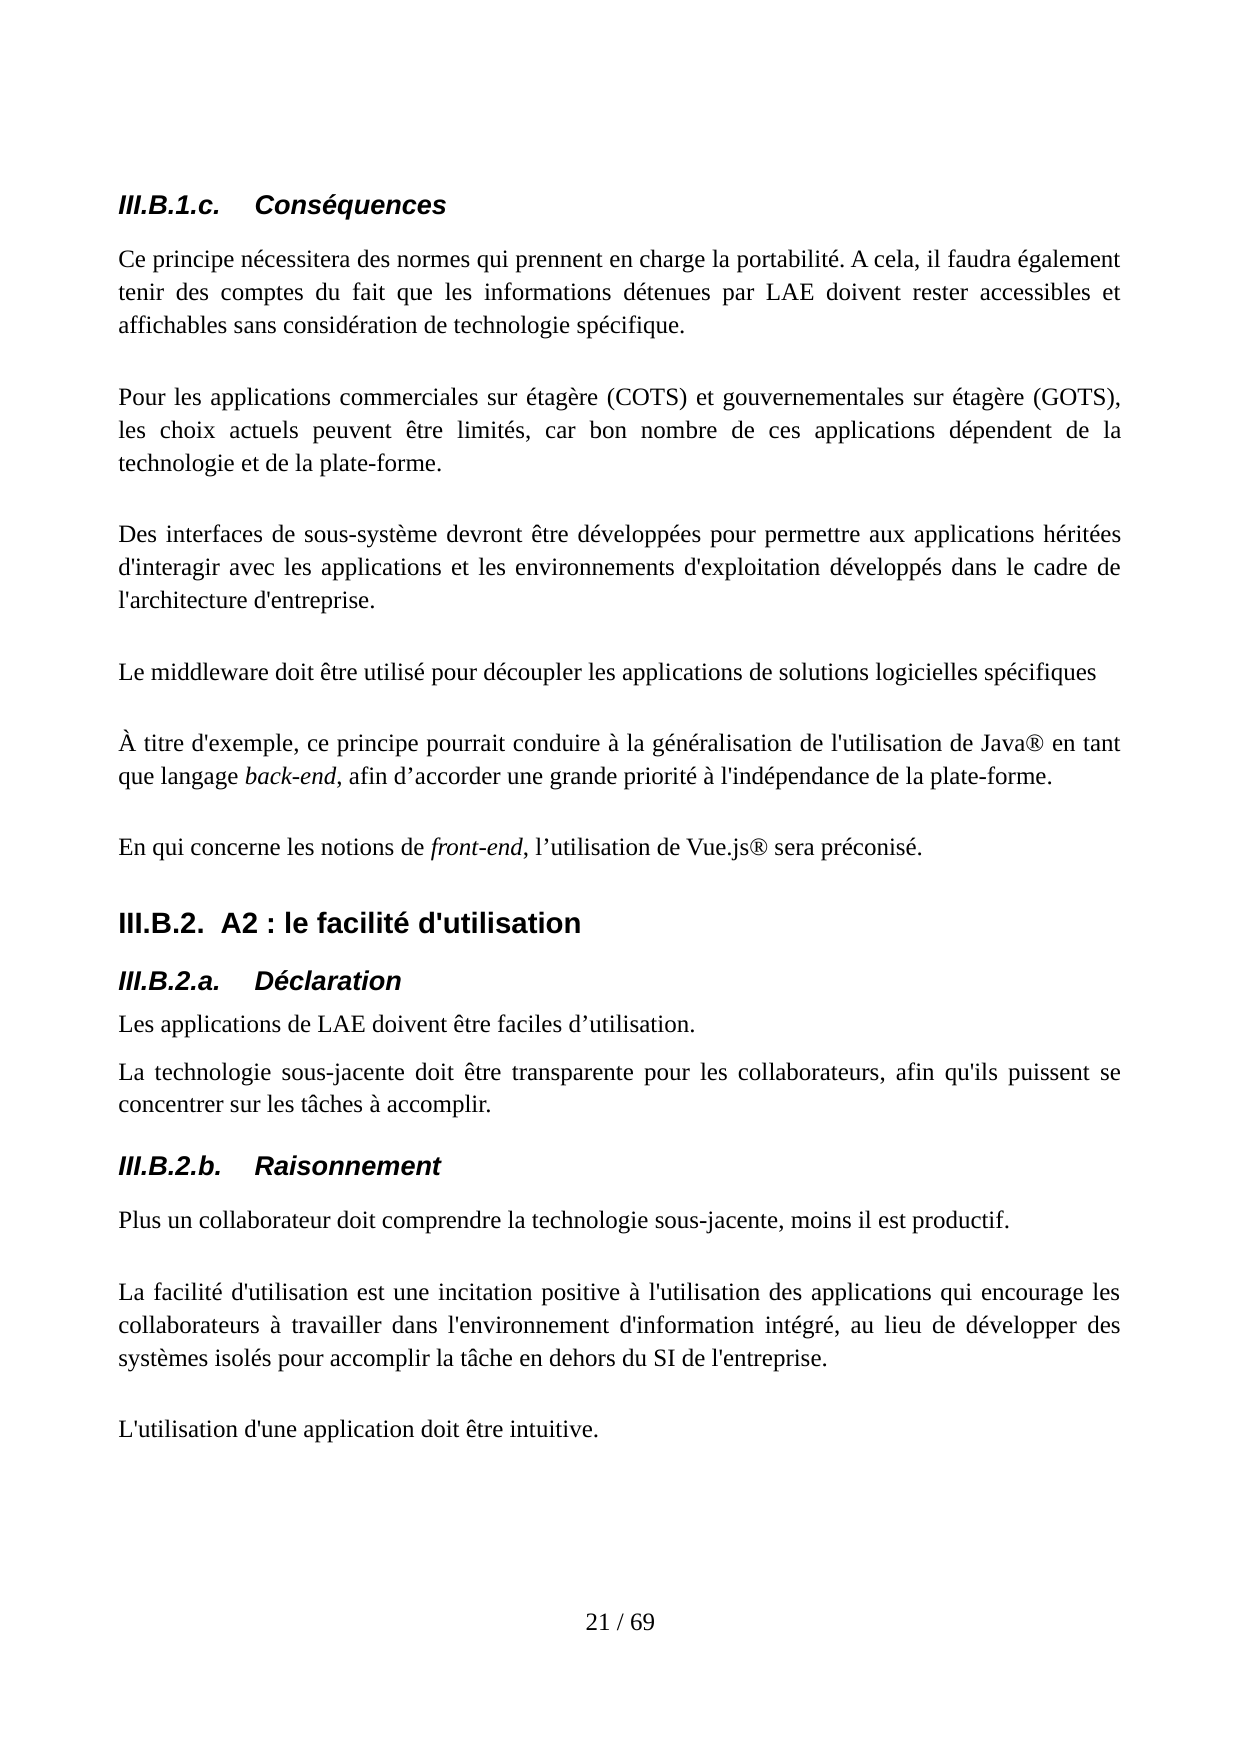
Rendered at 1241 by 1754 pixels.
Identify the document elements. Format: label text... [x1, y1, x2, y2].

text En qui concerne les notions de front-end, l’utilisation de Vue.js® sera préconisé. [118, 832, 1122, 861]
subtitle Raisonnement [118, 1150, 1122, 1181]
subtitle A2 : le facilité d'utilisation [118, 906, 1122, 940]
text La technologie sous-jacente doit être transparente pour les collaborateurs, afin qu'ils puissent se concentrer sur les tâches à accomplir. [118, 1057, 1122, 1118]
text À titre d'exemple, ce principe pourrait conduire à la généralisation de l'utilisation de Java® en tant que langage back-end, afin d’accorder une grande priorité à l'indépendance de la plate-forme. [118, 728, 1122, 790]
subtitle Conséquences [118, 189, 1122, 220]
text L'utilisation d'une application doit être intuitive. [118, 1414, 1122, 1443]
text Les applications de LAE doivent être faciles d’utilisation. [118, 1009, 1122, 1038]
text Pour les applications commerciales sur étagère (COTS) et gouvernementales sur étagère (GOTS), les choix actuels peuvent être limités, car bon nombre de ces applications dépendent de la technologie et de la plate-forme. [118, 382, 1122, 477]
subtitle Déclaration [118, 965, 1122, 996]
text La facilité d'utilisation est une incitation positive à l'utilisation des applications qui encourage les collaborateurs à travailler dans l'environnement d'information intégré, au lieu de développer des systèmes isolés pour accomplir la tâche en dehors du SI de l'entreprise. [118, 1277, 1122, 1371]
text Plus un collaborateur doit comprendre la technologie sous-jacente, moins il est productif. [118, 1205, 1122, 1234]
text Le middleware doit être utilisé pour découpler les applications de solutions logicielles spécifiques [118, 657, 1122, 685]
text Ce principe nécessitera des normes qui prennent en charge la portabilité. A cela, il faudra également tenir des comptes du fait que les informations détenues par LAE doivent rester accessibles et affichables sans considération de technologie spécifique. [118, 244, 1122, 339]
text Des interfaces de sous-système devront être développées pour permettre aux applications héritées d'interagir avec les applications et les environnements d'exploitation développés dans le cadre de l'architecture d'entreprise. [118, 519, 1122, 614]
